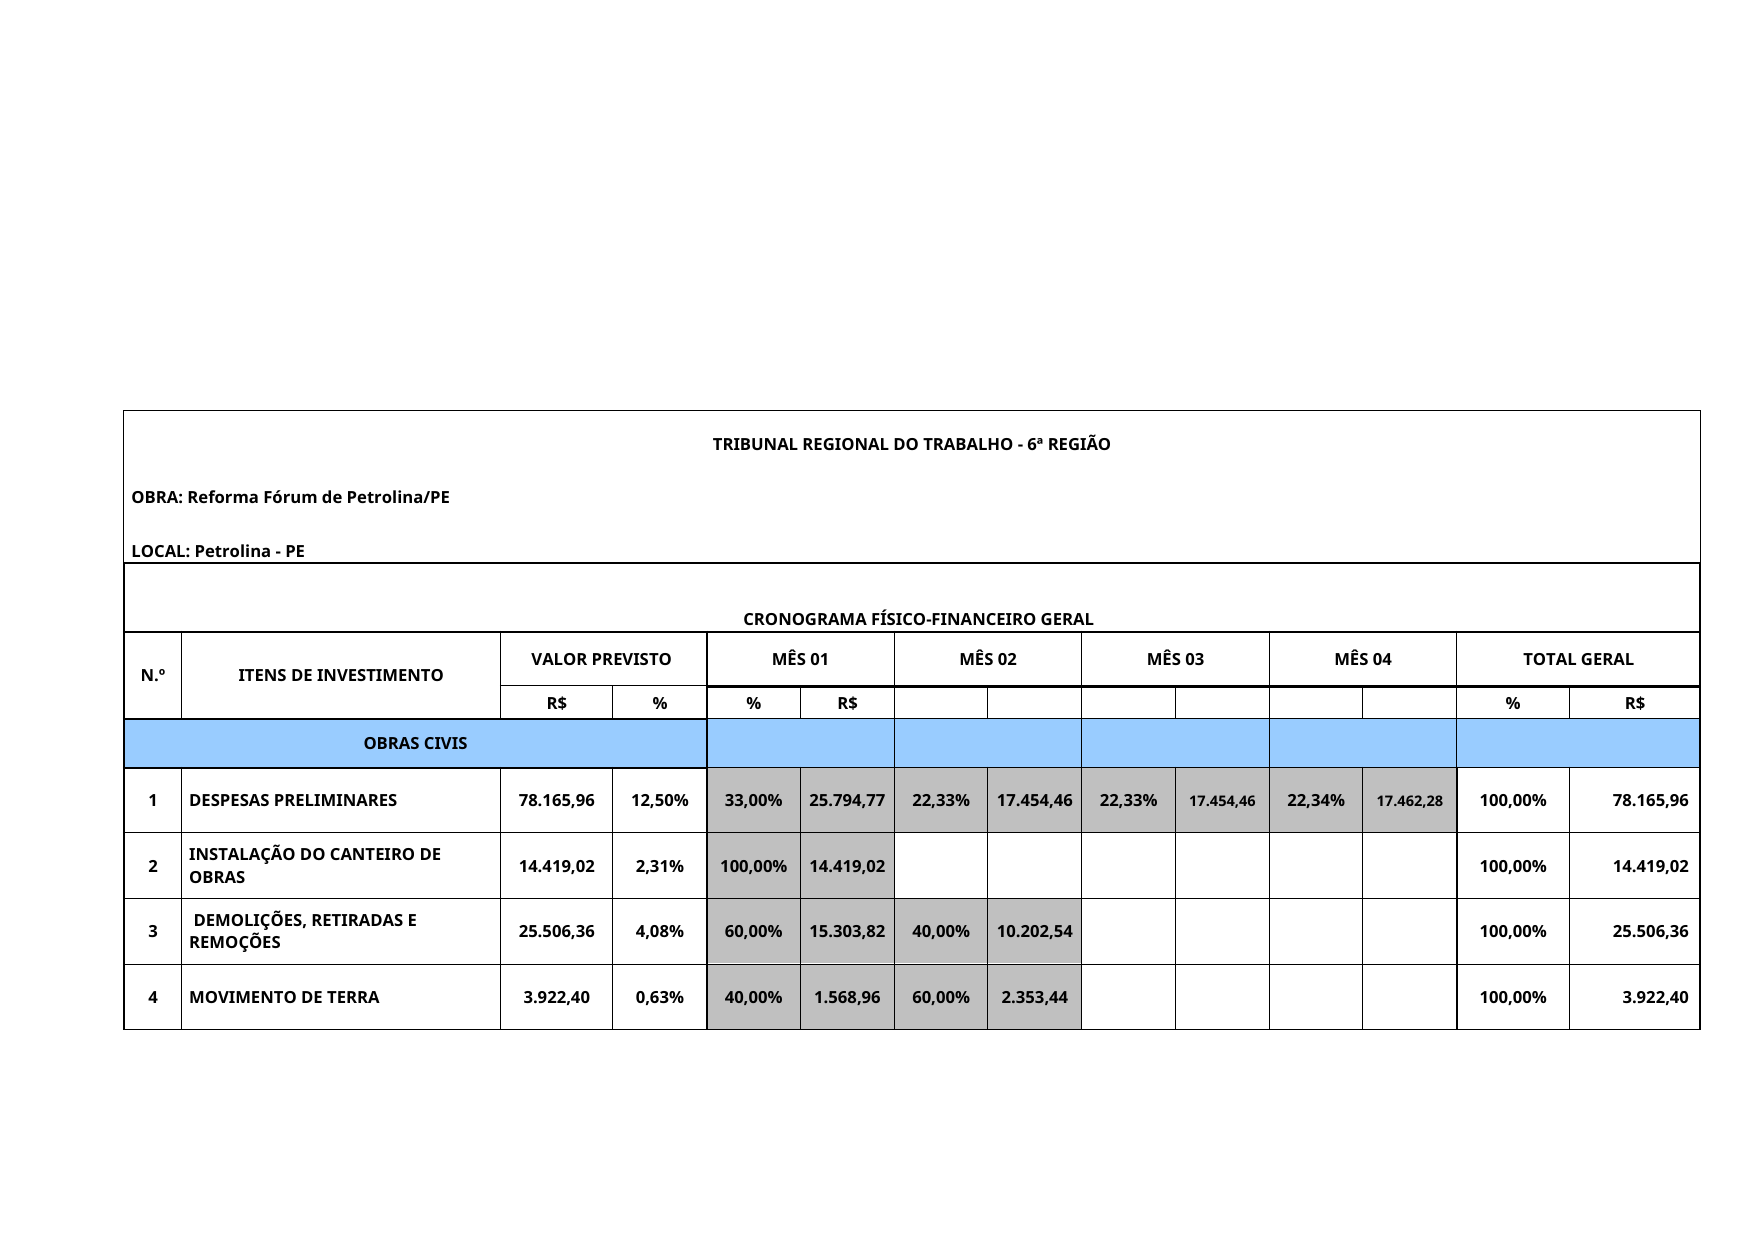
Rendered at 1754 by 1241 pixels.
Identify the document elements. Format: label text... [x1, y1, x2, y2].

table_cell CRONOGRAMA FÍSICO-FINANCEIRO GERAL [125, 564, 1699, 631]
table_cell 40,00% [895, 899, 987, 963]
table_cell MÊS 03 [1082, 633, 1269, 685]
table_cell % [613, 686, 706, 718]
table_cell [895, 833, 987, 898]
table_cell 1 [125, 769, 181, 832]
table_cell 2.353,44 [988, 965, 1081, 1029]
table_cell [1363, 899, 1456, 963]
table_cell 4 [125, 965, 181, 1029]
table_cell 60,00% [708, 899, 800, 963]
table_cell [988, 719, 1081, 767]
table_cell % [1457, 688, 1569, 718]
table_cell 100,00% [1458, 768, 1569, 832]
table_cell [1176, 899, 1269, 963]
table_cell 17.454,46 [988, 768, 1081, 832]
table_cell [1176, 833, 1269, 898]
table_cell [708, 719, 800, 767]
table_cell 100,00% [1458, 899, 1569, 963]
table_cell DEMOLIÇÕES, RETIRADAS E REMOÇÕES [182, 899, 500, 963]
table_cell 25.794,77 [801, 768, 894, 832]
table_cell [988, 833, 1081, 898]
table_cell 0,63% [613, 965, 706, 1029]
table_cell [1363, 833, 1456, 898]
table_cell LOCAL: Petrolina - PE [124, 518, 1700, 562]
table_cell [895, 688, 987, 718]
table_cell 12,50% [613, 769, 706, 832]
table_cell 25.506,36 [1570, 899, 1699, 963]
table_cell % [708, 688, 800, 718]
table_cell [1270, 833, 1362, 898]
table_cell R$ [801, 688, 894, 718]
table_cell [1270, 719, 1363, 767]
table_cell [1569, 719, 1699, 767]
table_cell 2,31% [613, 833, 706, 898]
table_cell DESPESAS PRELIMINARES [182, 769, 500, 832]
table_cell MÊS 04 [1270, 633, 1456, 685]
table_cell 22,33% [895, 768, 987, 832]
table_cell [1082, 833, 1175, 898]
table_cell 14.419,02 [1570, 833, 1699, 898]
table_cell 1.568,96 [801, 965, 894, 1029]
table_cell 3.922,40 [501, 965, 612, 1029]
table_cell [1082, 719, 1175, 767]
table_cell MÊS 02 [895, 633, 1081, 685]
table_cell R$ [1570, 688, 1699, 718]
table_cell [1457, 719, 1569, 767]
table_cell 3.922,40 [1570, 965, 1699, 1029]
table_cell R$ [501, 686, 612, 718]
table_cell [1082, 688, 1175, 718]
table_cell [1363, 688, 1456, 718]
table_header TRIBUNAL REGIONAL DO TRABALHO - 6ª REGIÃO [124, 411, 1700, 476]
table_cell 4,08% [613, 899, 706, 963]
table_cell ITENS DE INVESTIMENTO [182, 633, 500, 718]
table_cell 17.462,28 [1363, 768, 1456, 832]
table_cell 100,00% [708, 833, 800, 898]
table_cell 22,34% [1270, 768, 1362, 832]
table_cell 2 [125, 833, 181, 898]
table_cell [1176, 965, 1269, 1029]
table_cell 60,00% [895, 965, 987, 1029]
table_cell 10.202,54 [988, 899, 1081, 963]
table_cell OBRA: Reforma Fórum de Petrolina/PE [124, 476, 1700, 518]
table_cell [800, 719, 894, 767]
table_cell 3 [125, 899, 181, 963]
table_cell MÊS 01 [708, 633, 894, 685]
table_cell TOTAL GERAL [1457, 633, 1699, 685]
table_cell [1175, 719, 1269, 767]
table_cell 40,00% [708, 965, 800, 1029]
table_cell 25.506,36 [501, 899, 612, 963]
table_cell [1082, 965, 1175, 1029]
table_cell [895, 719, 988, 767]
table_cell [1082, 899, 1175, 963]
table_cell 100,00% [1458, 965, 1569, 1029]
table_cell VALOR PREVISTO [501, 633, 706, 685]
table_cell INSTALAÇÃO DO CANTEIRO DE OBRAS [182, 833, 500, 898]
table_cell [1363, 719, 1456, 767]
table_cell [1176, 688, 1269, 718]
table_cell [1270, 965, 1362, 1029]
table_cell 22,33% [1082, 768, 1175, 832]
table_cell 33,00% [708, 768, 800, 832]
table_cell 15.303,82 [801, 899, 894, 963]
table_cell 78.165,96 [501, 769, 612, 832]
table_cell N.º [125, 633, 181, 718]
table_cell [1270, 899, 1362, 963]
table_cell 17.454,46 [1176, 768, 1269, 832]
table_cell 78.165,96 [1570, 768, 1699, 832]
table_cell 14.419,02 [801, 833, 894, 898]
table_cell [988, 688, 1081, 718]
table_cell 100,00% [1458, 833, 1569, 898]
table_cell MOVIMENTO DE TERRA [182, 965, 500, 1029]
table_cell 14.419,02 [501, 833, 612, 898]
table_cell [1270, 688, 1362, 718]
table_cell OBRAS CIVIS [125, 720, 706, 767]
table_cell [1363, 965, 1456, 1029]
